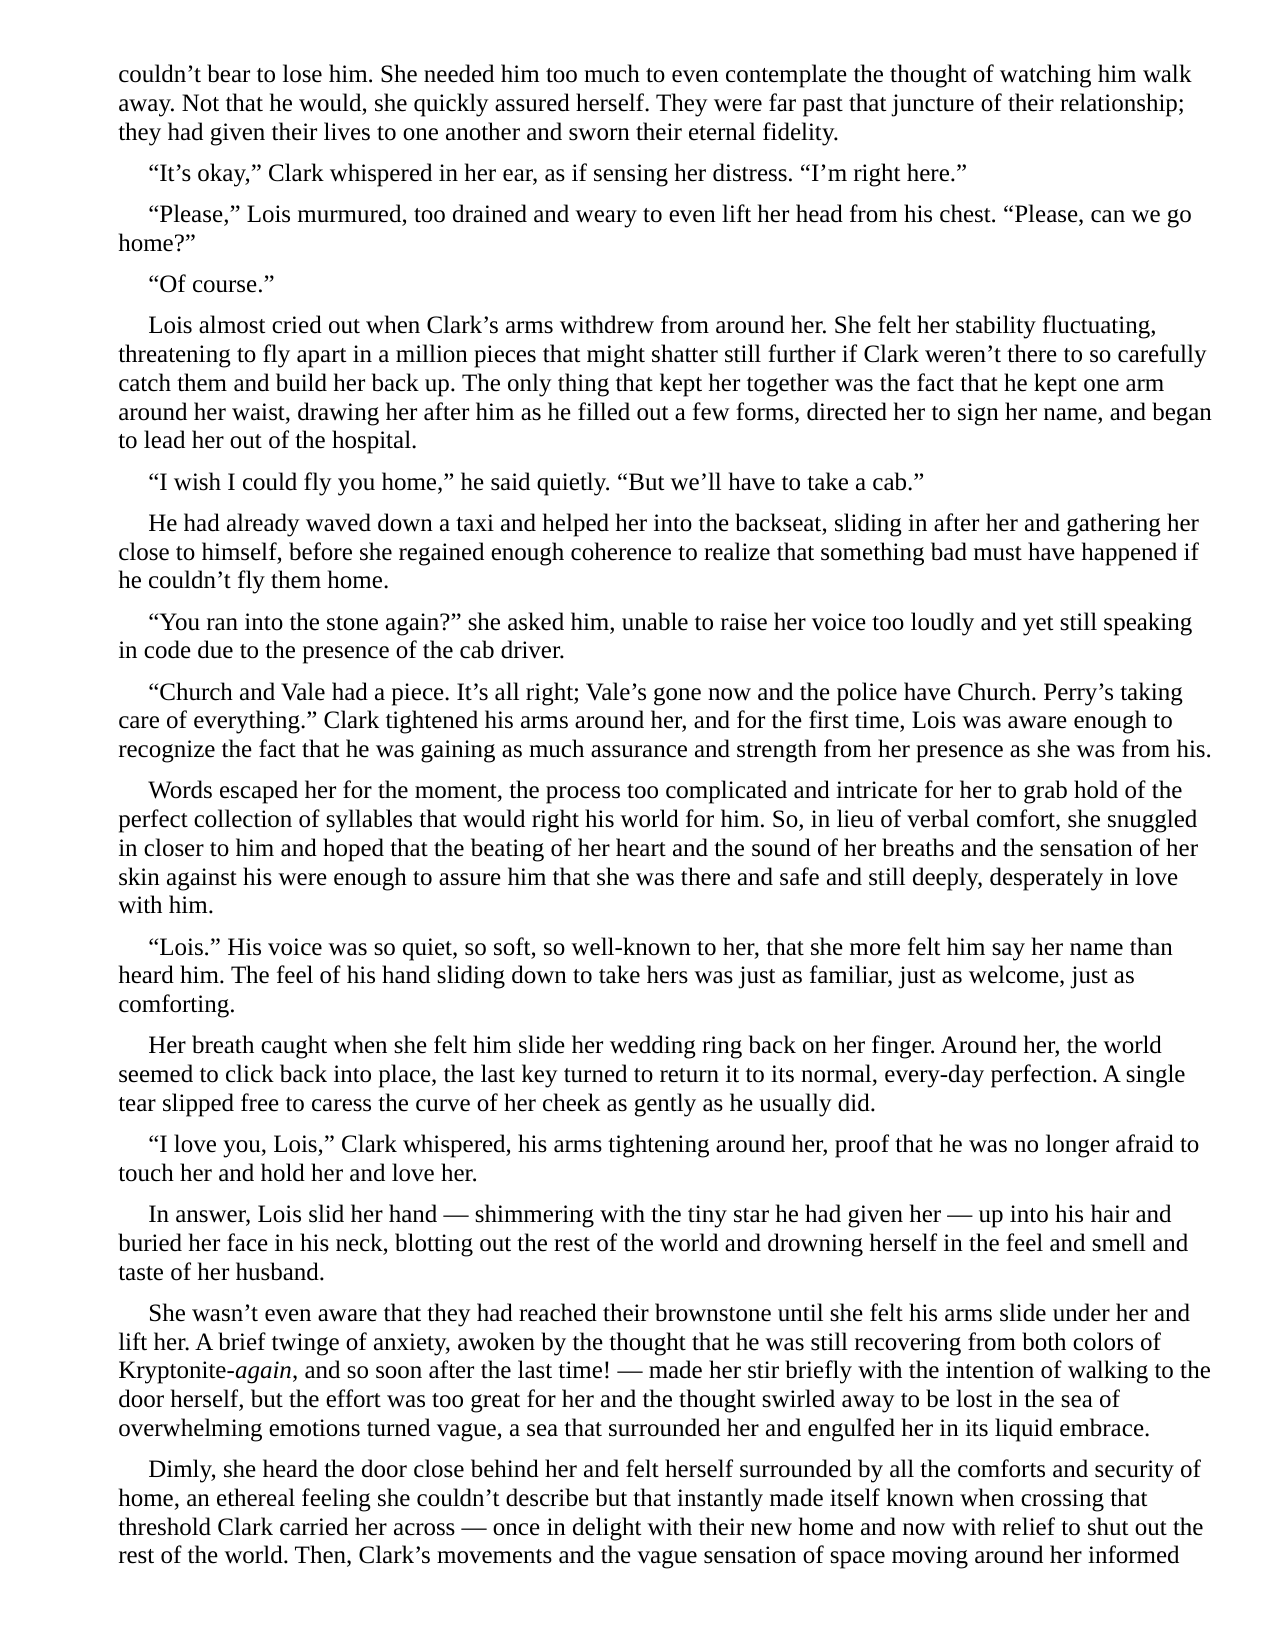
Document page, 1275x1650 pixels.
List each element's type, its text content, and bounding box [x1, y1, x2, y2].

text “Lois.” His voice was so quiet, so soft, so well-known to her, that she more felt him say her name than heard him. The feel of his hand sliding down to take hers was just as familiar, just as welcome, just as comforting. [118, 932, 1216, 1018]
text Lois almost cried out when Clark’s arms withdrew from around her. She felt her stability fluctuating, threatening to fly apart in a million pieces that might shatter still further if Clark weren’t there to so carefully catch them and build her back up. The only thing that kept her together was the fact that he kept one arm around her waist, drawing her after him as he filled out a few forms, directed her to sign her name, and began to lead her out of the hospital. [118, 310, 1216, 454]
text She wasn’t even aware that they had reached their brownstone until she felt his arms slide under her and lift her. A brief twinge of anxiety, awoken by the thought that he was still recovering from both colors of Kryptonite-again, and so soon after the last time! — made her stir briefly with the intention of walking to the door herself, but the effort was too great for her and the thought swirled away to be lost in the sea of overwhelming emotions turned vague, a sea that surrounded her and engulfed her in its liquid embrace. [118, 1298, 1216, 1442]
text “Church and Vale had a piece. It’s all right; Vale’s gone now and the police have Church. Perry’s taking care of everything.” Clark tightened his arms around her, and for the first time, Lois was aware enough to recognize the fact that he was gaining as much assurance and strength from her presence as she was from his. [118, 677, 1216, 763]
text “I love you, Lois,” Clark whispered, his arms tightening around her, proof that he was no longer afraid to touch her and hold her and love her. [118, 1129, 1216, 1187]
text Words escaped her for the moment, the process too complicated and intricate for her to grab hold of the perfect collection of syllables that would right his world for him. So, in lieu of verbal comfort, she snuggled in closer to him and hoped that the beating of her heart and the sound of her breaths and the sensation of her skin against his were enough to assure him that she was there and safe and still deeply, desperately in love with him. [118, 775, 1216, 919]
text “You ran into the stone again?” she asked him, unable to raise her voice too loudly and yet still speaking in code due to the presence of the cab driver. [118, 607, 1216, 664]
text couldn’t bear to lose him. She needed him too much to even contemplate the thought of watching him walk away. Not that he would, she quickly assured herself. They were far past that juncture of their relationship; they had given their lives to one another and sworn their eternal fidelity. [118, 59, 1216, 145]
text “Of course.” [118, 269, 1216, 298]
text Her breath caught when she felt him slide her wedding ring back on her finger. Around her, the world seemed to click back into place, the last key turned to return it to its normal, every-day perfection. A single tear slipped free to caress the curve of her cheek as gently as he usually did. [118, 1030, 1216, 1117]
text “It’s okay,” Clark whispered in her ear, as if sensing her distress. “I’m right here.” [118, 158, 1216, 187]
text In answer, Lois slid her hand — shimmering with the tiny star he had given her — up into his hair and buried her face in his neck, blotting out the rest of the world and drowning herself in the feel and smell and taste of her husband. [118, 1199, 1216, 1285]
text “I wish I could fly you home,” he said quietly. “But we’ll have to take a cab.” [118, 467, 1216, 495]
text He had already waved down a taxi and helped her into the backseat, sliding in after her and gathering her close to himself, before she regained enough coherence to realize that something bad must have happened if he couldn’t fly them home. [118, 508, 1216, 594]
text Dimly, she heard the door close behind her and felt herself surrounded by all the comforts and security of home, an ethereal feeling she couldn’t describe but that instantly made itself known when crossing that threshold Clark carried her across — once in delight with their new home and now with relief to shut out the rest of the world. Then, Clark’s movements and the vague sensation of space moving around her informed [118, 1454, 1216, 1569]
text “Please,” Lois murmured, too drained and weary to even lift her head from his chest. “Please, can we go home?” [118, 199, 1216, 257]
